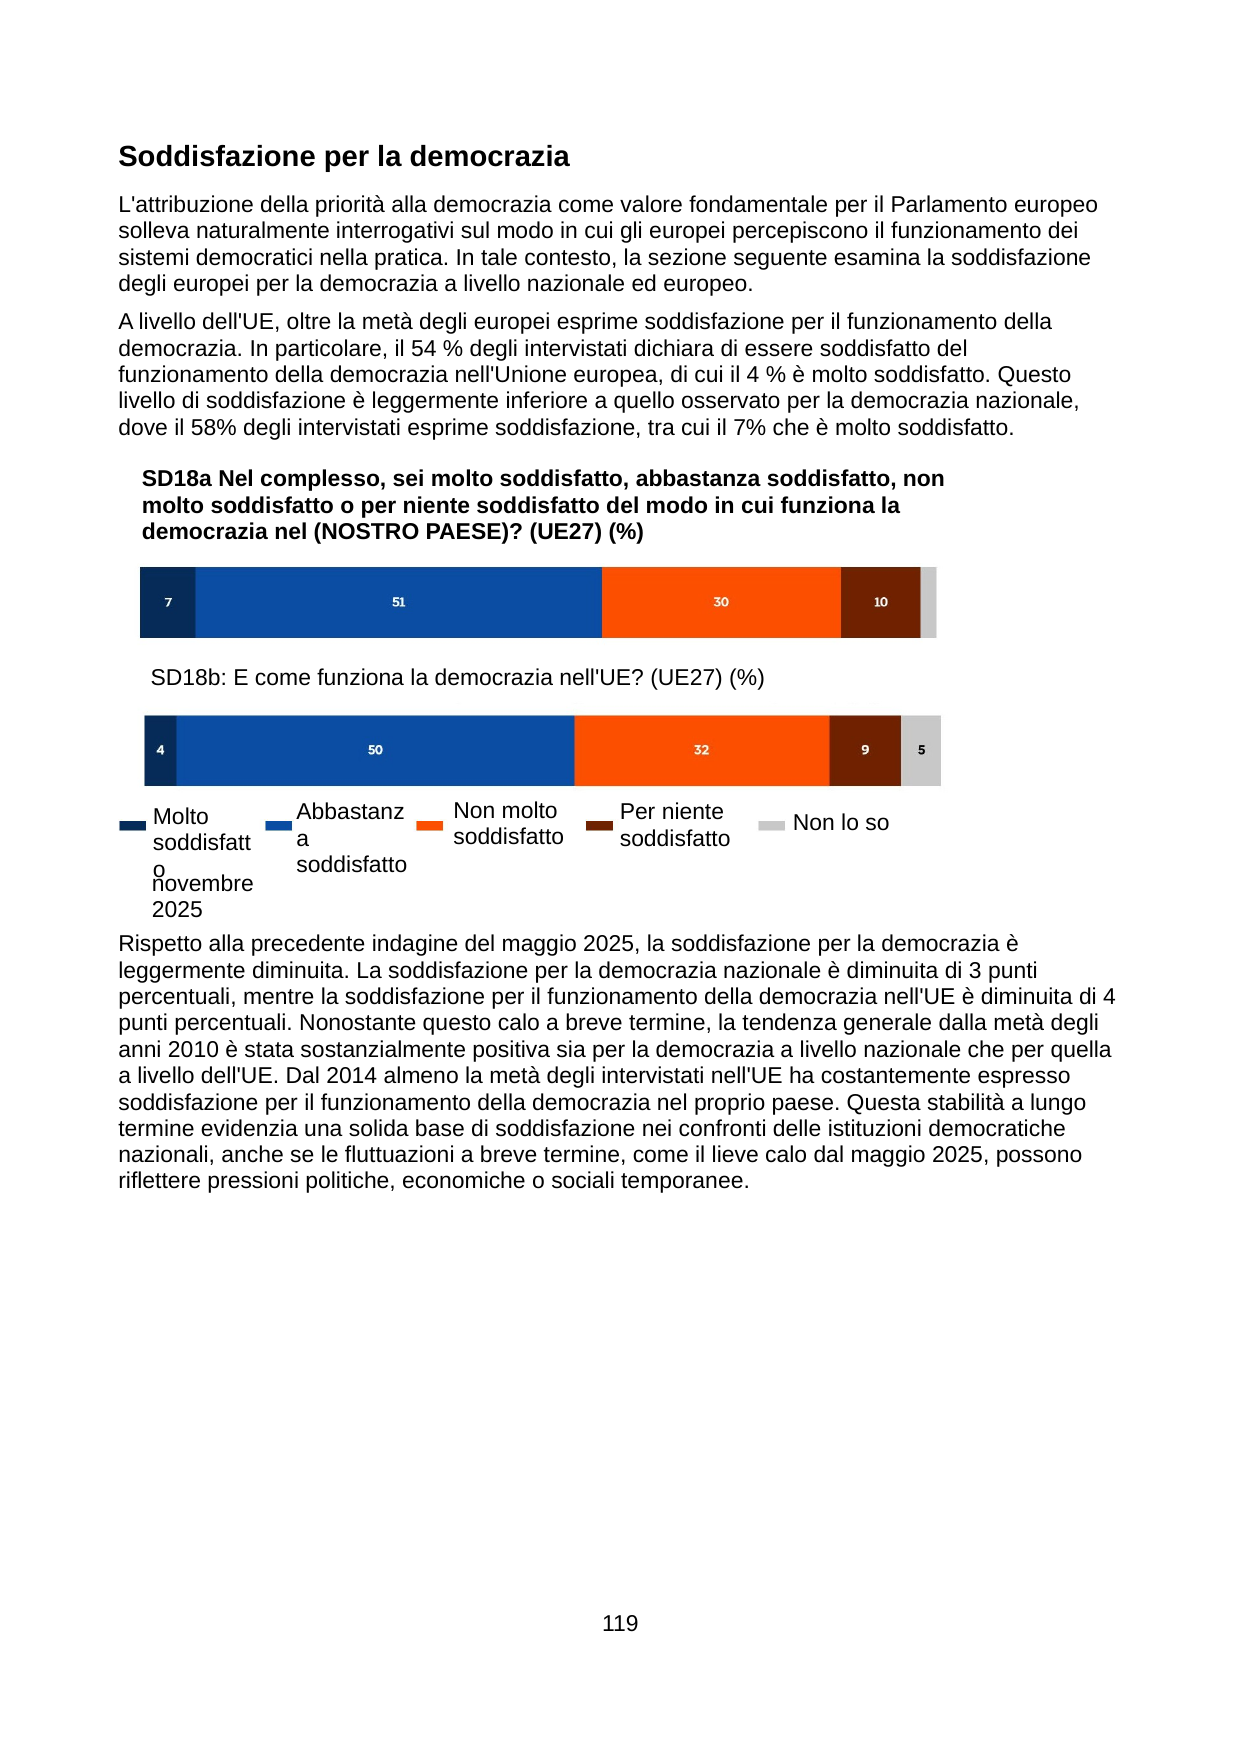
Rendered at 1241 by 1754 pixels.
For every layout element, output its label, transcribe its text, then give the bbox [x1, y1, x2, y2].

subtitle Soddisfazione per la democrazia [118, 139, 1122, 172]
picture [118, 818, 788, 832]
text L'attribuzione della priorità alla democrazia come valore fondamentale per il Parlamento europeo solleva naturalmente interrogativi sul modo in cui gli europei percepiscono il funzionamento dei sistemi democratici nella pratica. In tale contesto, la sezione seguente esamina la soddisfazione degli europei per la democrazia a livello nazionale ed europeo. [118, 191, 1122, 296]
text A livello dell'UE, oltre la metà degli europei esprime soddisfazione per il funzionamento della democrazia. In particolare, il 54 % degli intervistati dichiara di essere soddisfatto del funzionamento della democrazia nell'Unione europea, di cui il 4 % è molto soddisfatto. Questo livello di soddisfazione è leggermente inferiore a quello osservato per la democrazia nazionale, dove il 58% degli intervistati esprime soddisfazione, tra cui il 7% che è molto soddisfatto. [118, 308, 1122, 440]
text Rispetto alla precedente indagine del maggio 2025, la soddisfazione per la democrazia è leggermente diminuita. La soddisfazione per la democrazia nazionale è diminuita di 3 punti percentuali, mentre la soddisfazione per il funzionamento della democrazia nell'UE è diminuita di 4 punti percentuali. Nonostante questo calo a breve termine, la tendenza generale dalla metà degli anni 2010 è stata sostanzialmente positiva sia per la democrazia a livello nazionale che per quella a livello dell'UE. Dal 2014 almeno la metà degli intervistati nell'UE ha costantemente espresso soddisfazione per il funzionamento della democrazia nel proprio paese. Questa stabilità a lungo termine evidenzia una solida base di soddisfazione nei confronti delle istituzioni democratiche nazionali, anche se le fluttuazioni a breve termine, come il lieve calo dal maggio 2025, possono riflettere pressioni politiche, economiche o sociali temporanee. [118, 452, 1122, 1194]
picture [127, 563, 949, 793]
